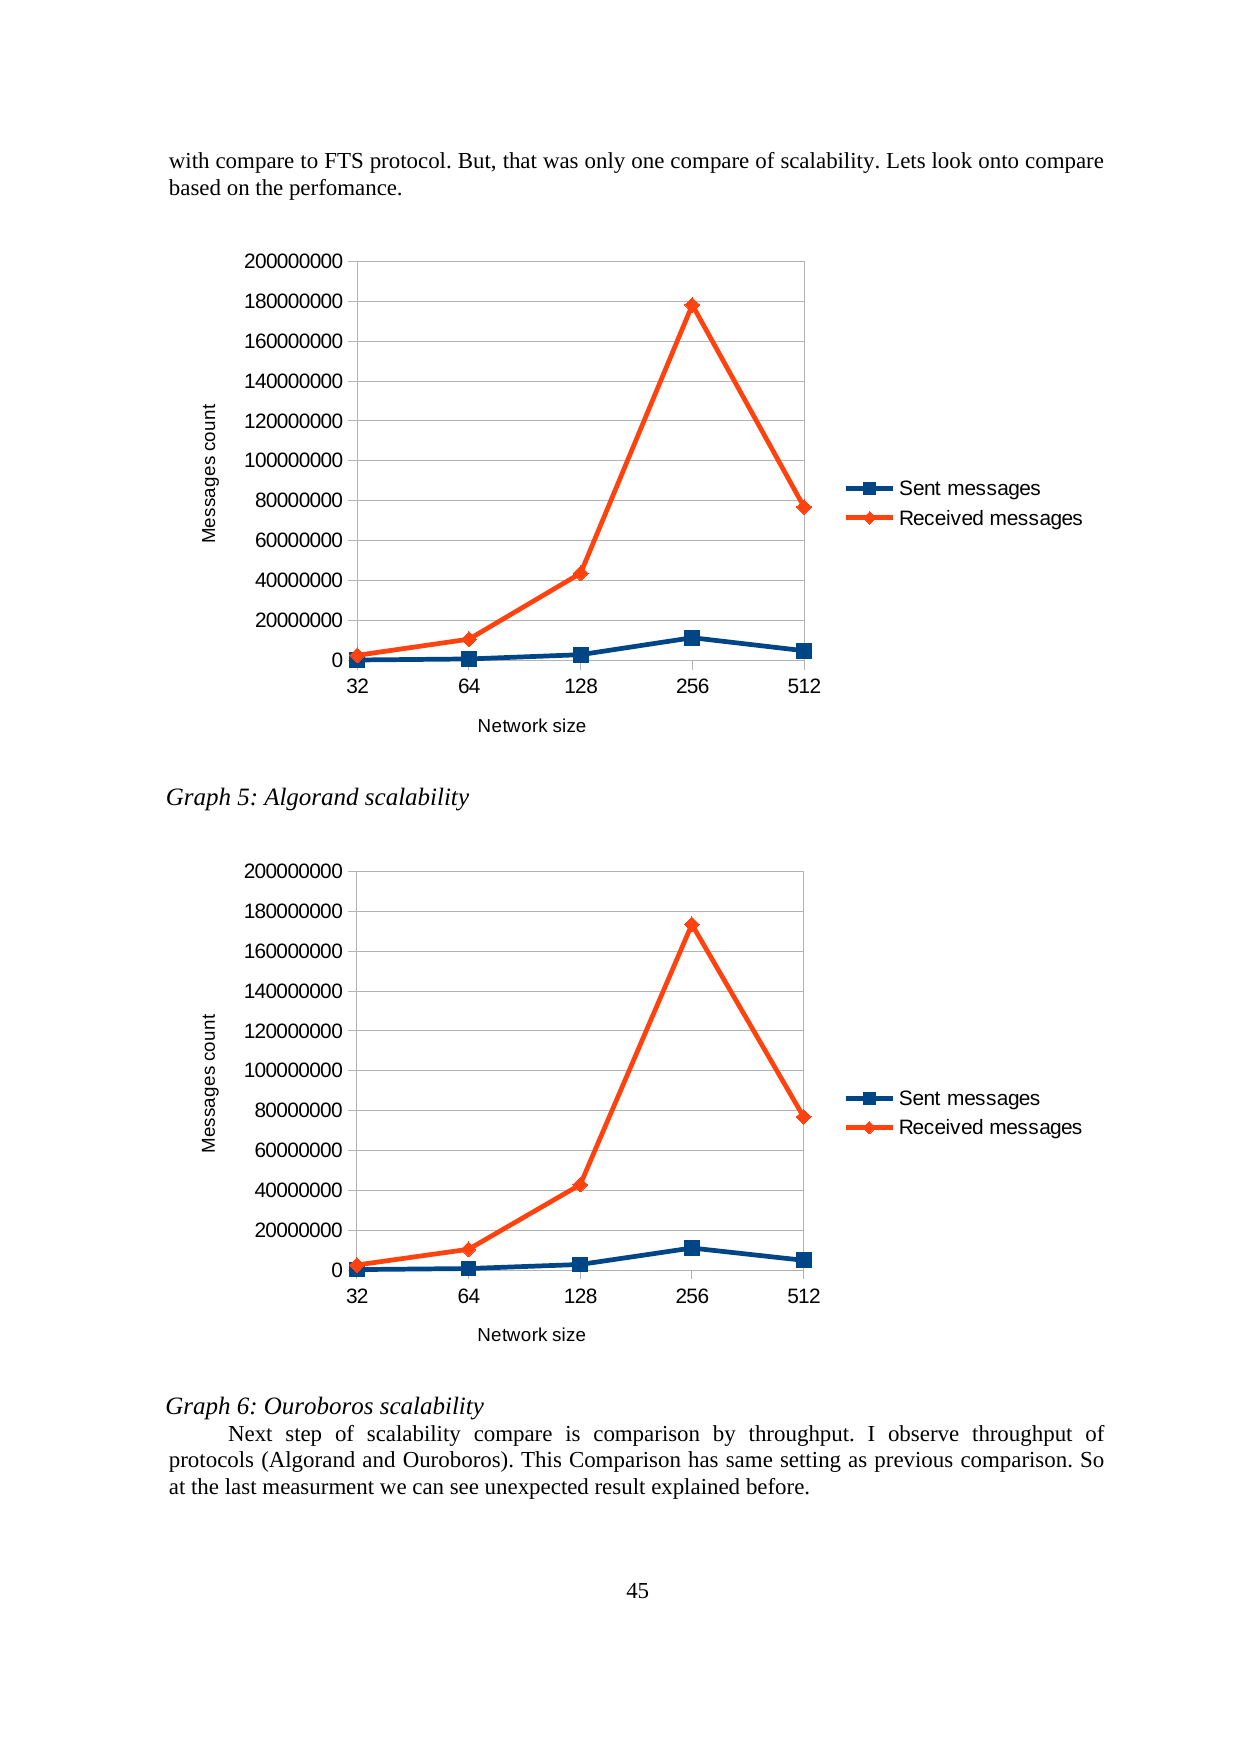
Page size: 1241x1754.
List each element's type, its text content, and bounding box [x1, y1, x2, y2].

text [165, 837, 1110, 849]
text Graph 6: Ouroboros scalability [165, 849, 1110, 1420]
text with compare to FTS protocol. But, that was only one compare of scalability. Lets look onto compare based on the perfomance. [169, 148, 1106, 200]
text Next step of scalability compare is comparison by throughput. I observe throughput of protocols (Algorand and Ouroboros). This Comparison has same setting as previous comparison. So at the last measurment we can see unexpected result explained before. [169, 1420, 1106, 1499]
text Graph 5: Algorand scalability [166, 239, 1109, 810]
